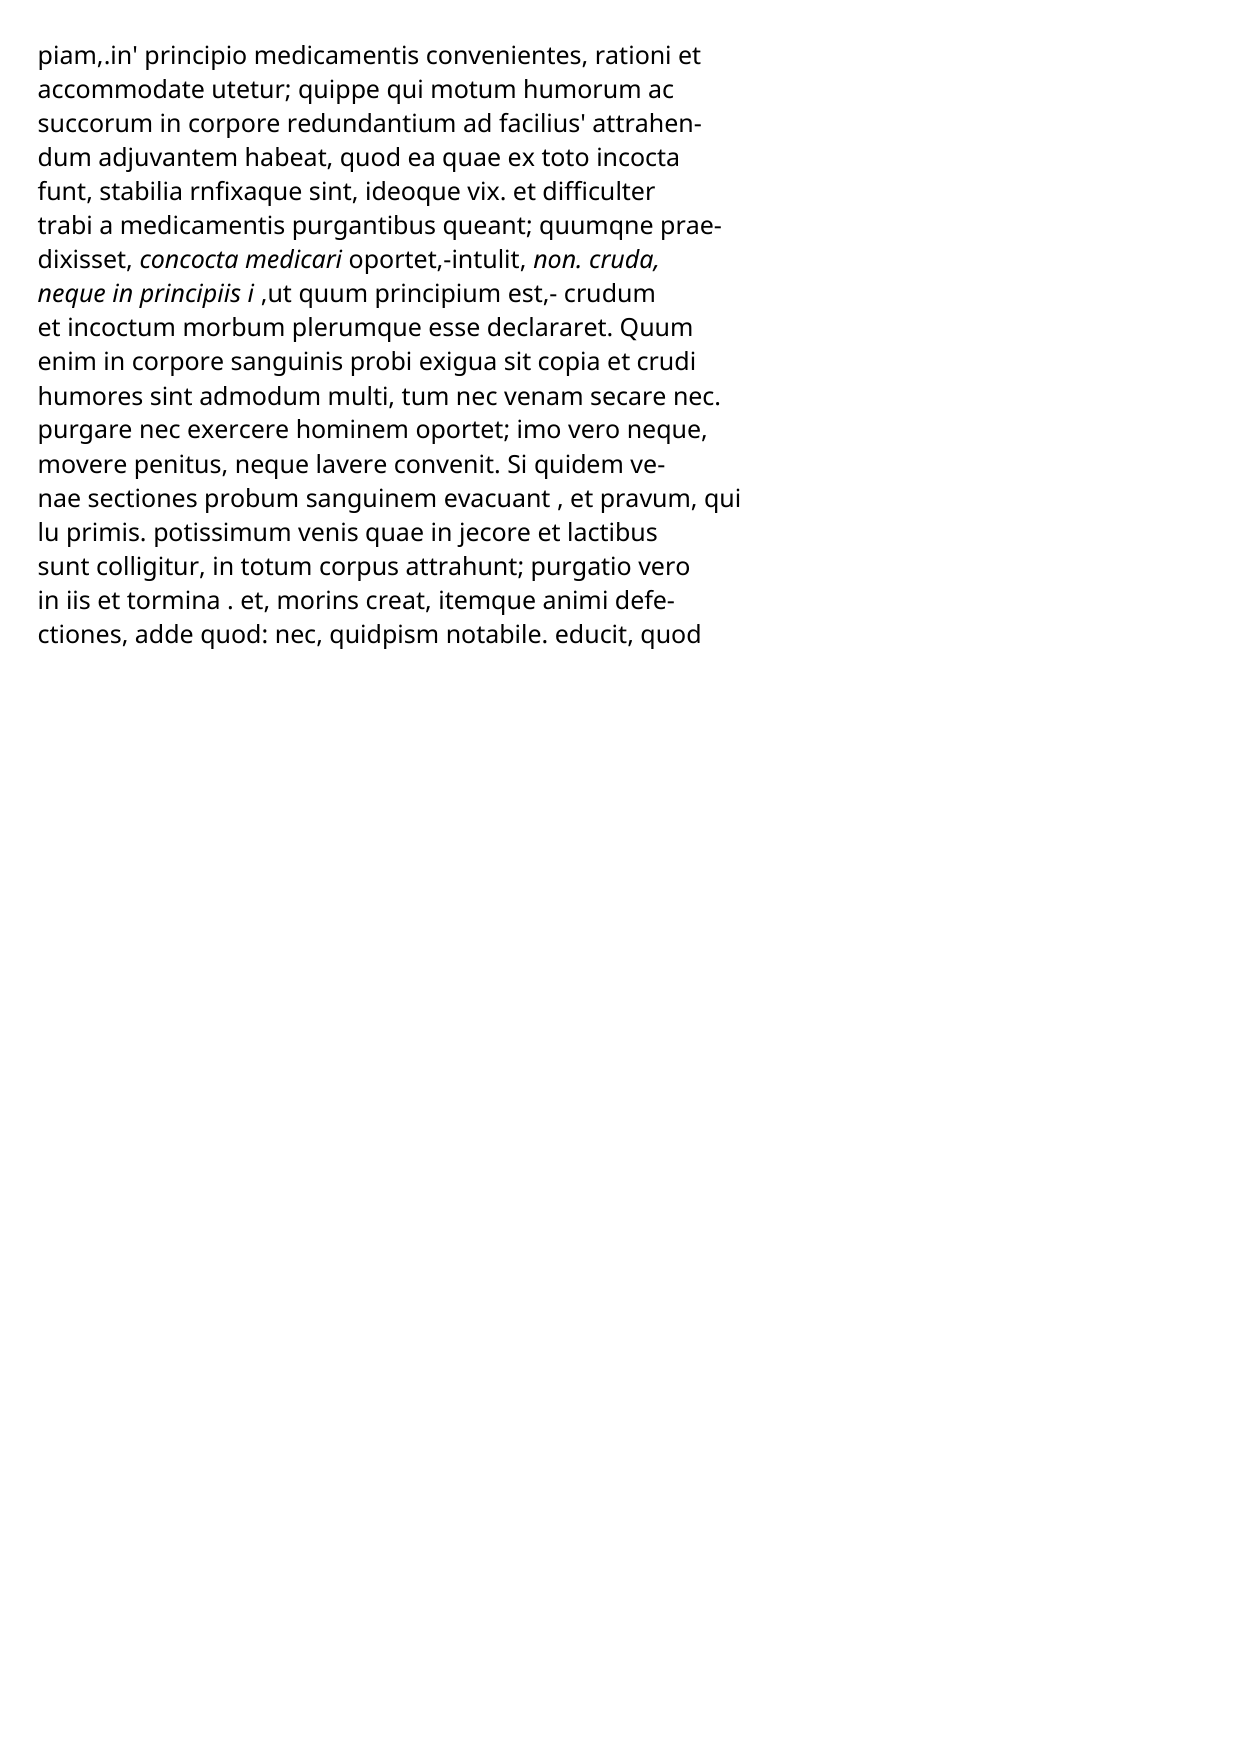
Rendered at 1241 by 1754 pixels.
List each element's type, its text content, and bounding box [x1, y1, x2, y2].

text piam,.in' principio medicamentis convenientes, rationi et accommodate utetur; quippe qui motum humorum ac succorum in corpore redundantium ad facilius' attrahen- dum adjuvantem habeat, quod ea quae ex toto incocta funt, stabilia rnfixaque sint, ideoque vix. et difficulter trabi a medicamentis purgantibus queant; quumqne prae- dixisset, concocta medicari oportet,-intulit, non. cruda, neque in principiis i ,ut quum principium est,- crudum et incoctum morbum plerumque esse declararet. Quum enim in corpore sanguinis probi exigua sit copia et crudi humores sint admodum multi, tum nec venam secare nec. purgare nec exercere hominem oportet; imo vero neque, movere penitus, neque lavere convenit. Si quidem ve- nae sectiones probum sanguinem evacuant , et pravum, qui lu primis. potissimum venis quae in jecore et lactibus sunt colligitur, in totum corpus attrahunt; purgatio vero in iis et tormina . et, morins creat, itemque animi defe- ctiones, adde quod: nec, quidpism notabile. educit, quod [37, 37, 1203, 651]
